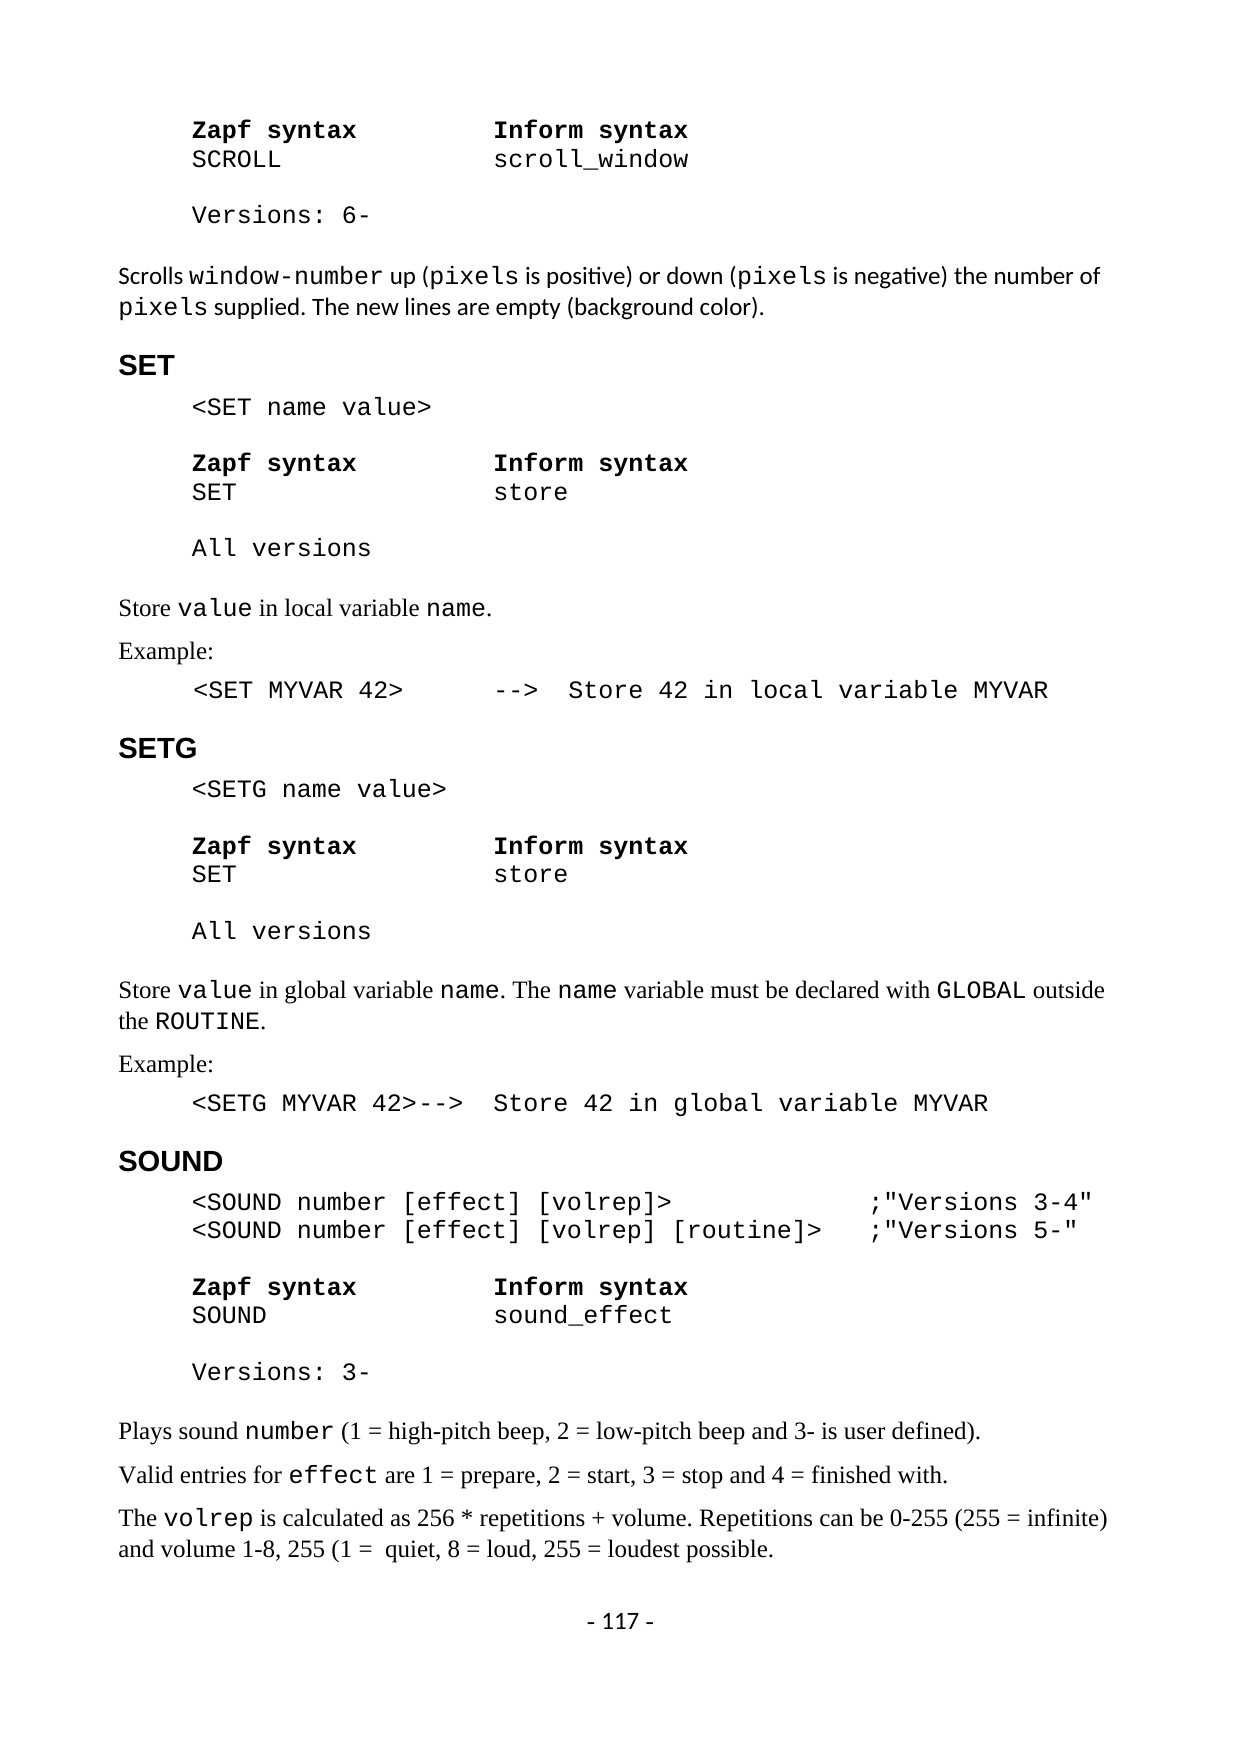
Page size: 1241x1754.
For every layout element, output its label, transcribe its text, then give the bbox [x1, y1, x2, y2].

text All versions [192, 918, 1122, 947]
text Store value in local variable name. [118, 593, 1122, 623]
text Versions: 6- [192, 203, 1122, 231]
text SCROLL scroll_window [192, 146, 1122, 175]
text <SOUND number [effect] [volrep]> ;"Versions 3-4" <SOUND number [effect] [volrep] [routine]> ;"Versions 5-" [192, 1190, 1122, 1246]
text Example: [118, 1049, 1122, 1078]
subtitle SET [43, 348, 1122, 382]
text <SET MYVAR 42> --> Store 42 in local variable MYVAR [118, 677, 1122, 706]
text Zapf syntax Inform syntax [192, 1275, 1122, 1303]
text SET store [192, 479, 1122, 508]
text The volrep is calculated as 256 * repetitions + volume. Repetitions can be 0-255 (255 = infinite) and volume 1-8, 255 (1 = quiet, 8 = loud, 255 = loudest possible. [118, 1503, 1122, 1563]
text Example: [118, 636, 1122, 665]
text <SET name value> [192, 394, 1122, 423]
text Valid entries for effect are 1 = prepare, 2 = start, 3 = stop and 4 = finished with. [118, 1460, 1122, 1491]
subtitle SETG [43, 731, 1122, 764]
subtitle SOUND [43, 1144, 1122, 1177]
text <SETG MYVAR 42> --> Store 42 in global variable MYVAR [192, 1090, 1122, 1119]
text <SETG name value> [192, 777, 1122, 805]
text Versions: 3- [192, 1360, 1122, 1388]
text Zapf syntax Inform syntax [192, 118, 1122, 146]
text All versions [192, 536, 1122, 564]
text SOUND sound_effect [192, 1303, 1122, 1331]
text Zapf syntax Inform syntax [192, 833, 1122, 862]
text Store value in global variable name. The name variable must be declared with GLOBAL outside the ROUTINE. [118, 975, 1122, 1037]
text SET store [192, 862, 1122, 890]
text Scrolls window-number up (pixels is positive) or down (pixels is negative) the number of pixels supplied. The new lines are empty (background color). [118, 260, 1122, 323]
text Plays sound number (1 = high-pitch beep, 2 = low-pitch beep and 3- is user defined). [118, 1416, 1122, 1447]
text Zapf syntax Inform syntax [192, 451, 1122, 479]
